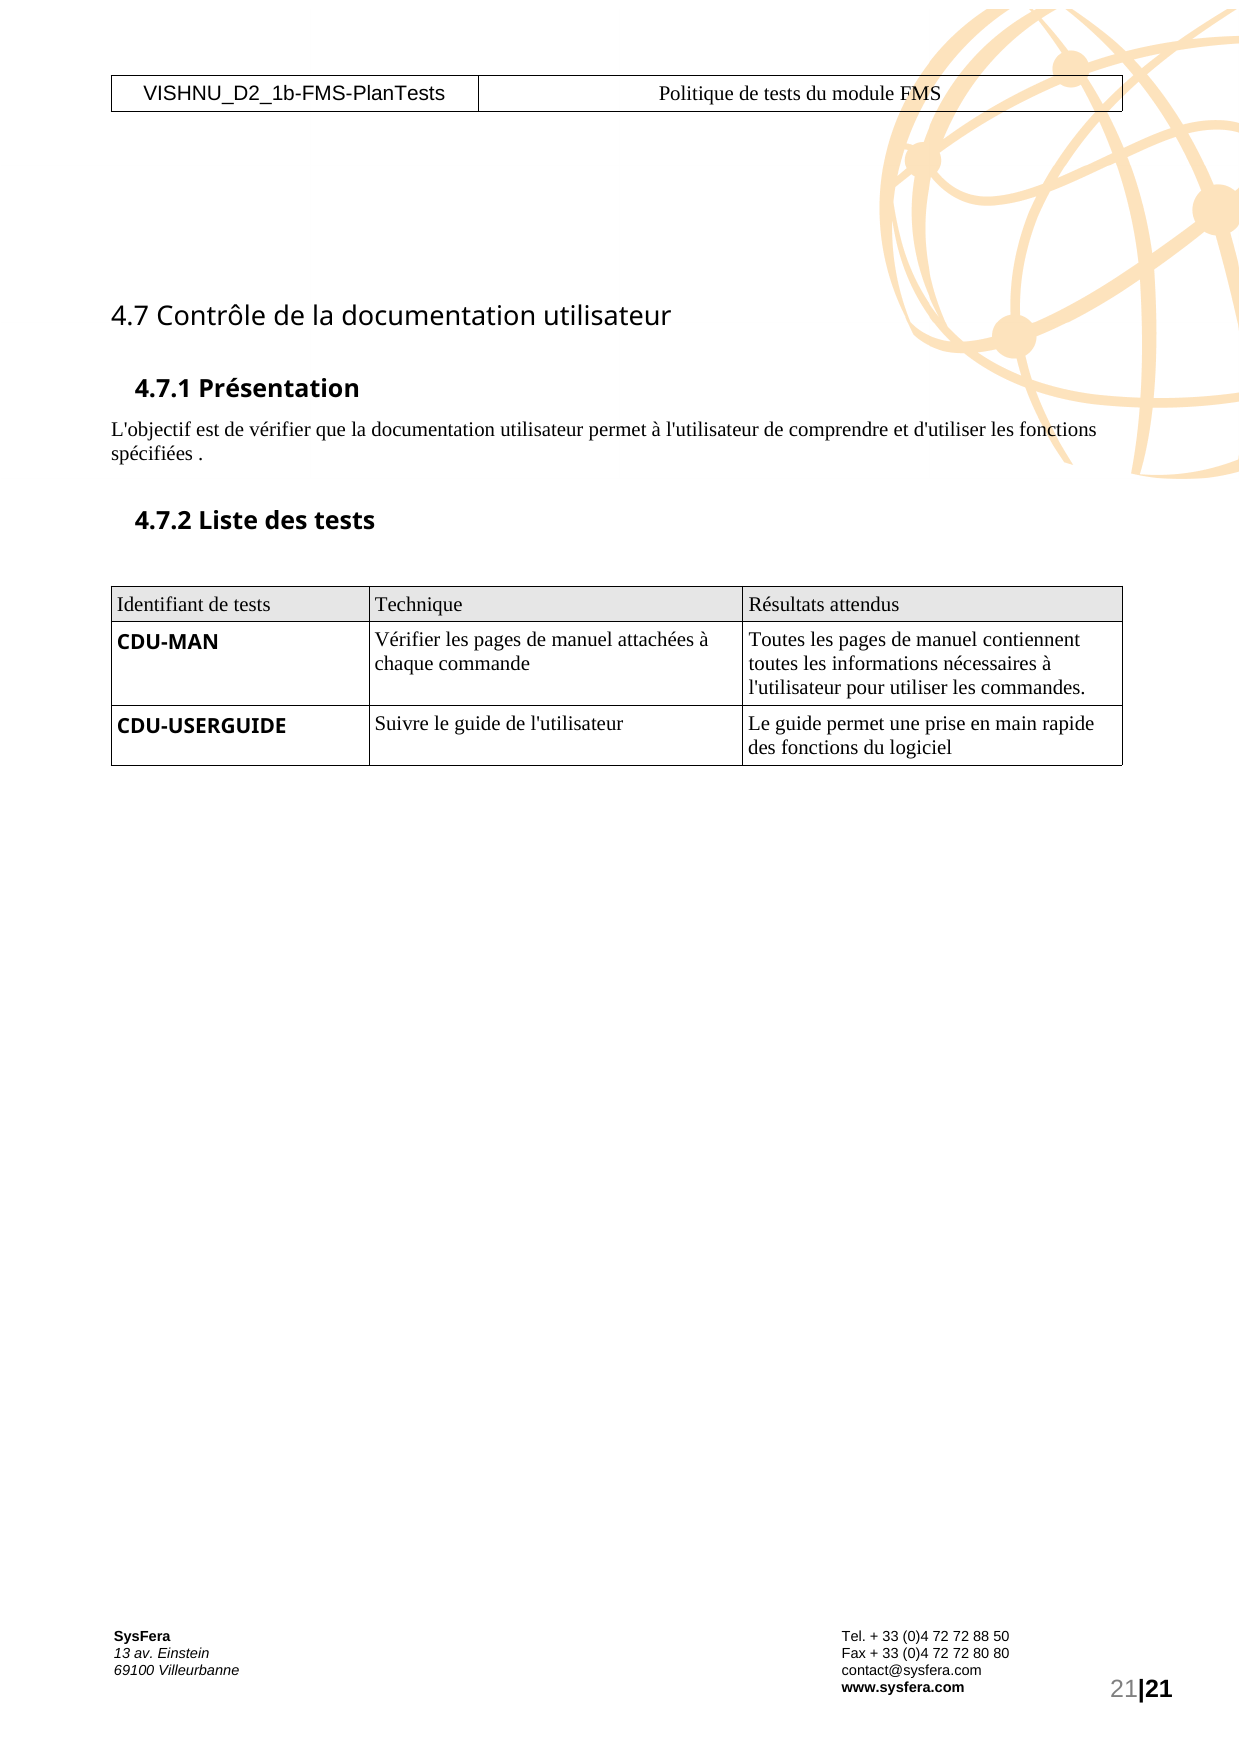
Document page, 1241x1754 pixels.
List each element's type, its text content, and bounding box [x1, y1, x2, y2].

table_cell Le guide permet une prise en main rapide des fonctions du logiciel [743, 706, 1122, 765]
table_cell Vérifier les pages de manuel attachées à chaque commande [370, 622, 742, 705]
table_cell CDU-USERGUIDE [112, 706, 369, 765]
table_cell CDU-MAN [112, 622, 369, 705]
table_cell Toutes les pages de manuel contiennent toutes les informations nécessaires à l'utilisateur pour utiliser les commandes. [743, 622, 1122, 705]
picture [1, 9, 1239, 479]
table_cell Suivre le guide de l'utilisateur [370, 706, 742, 765]
subtitle Liste des tests [134, 502, 1122, 537]
table_header Technique [370, 587, 742, 621]
table_header Identifiant de tests [112, 587, 369, 621]
table_header Résultats attendus [743, 587, 1122, 621]
